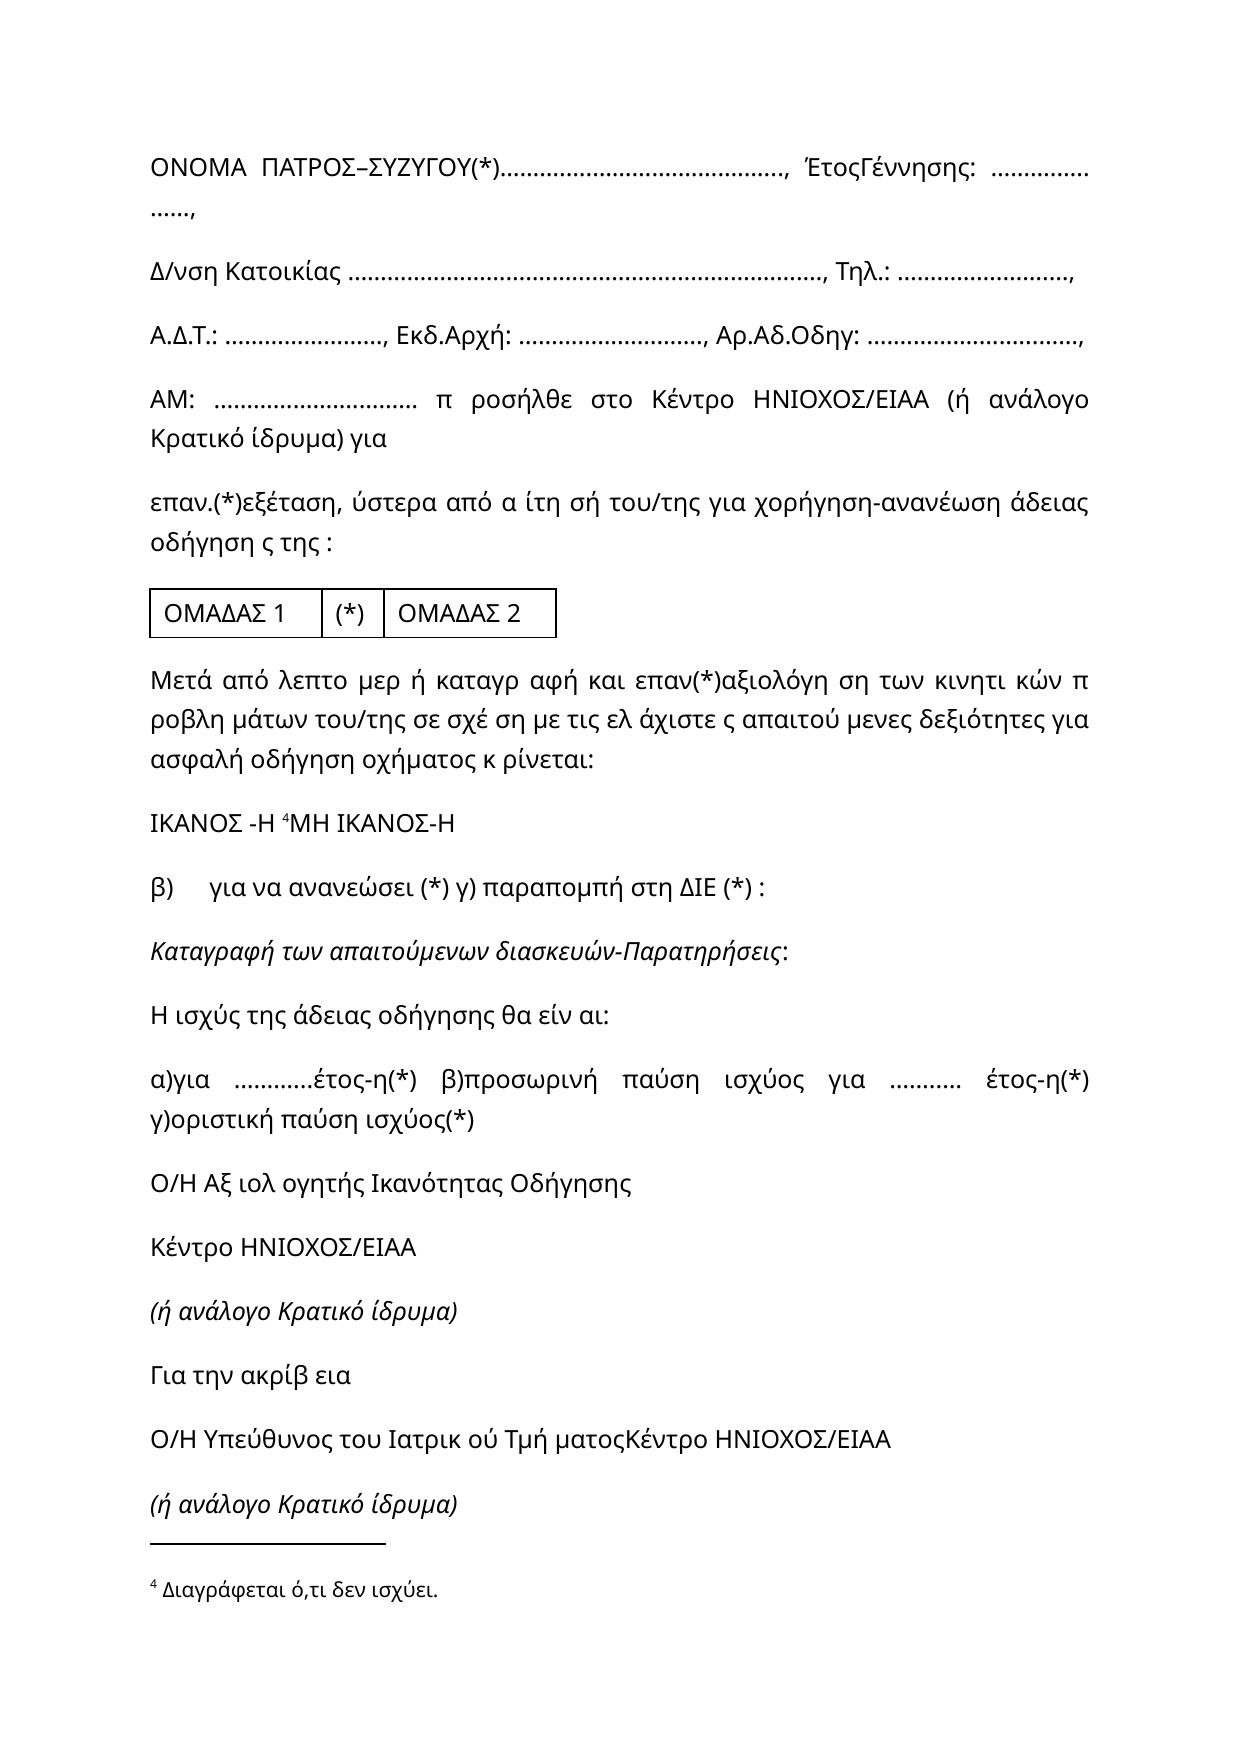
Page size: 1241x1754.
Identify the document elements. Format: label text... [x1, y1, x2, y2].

text (ή ανάλογο Κρατικό ίδρυμα) [150, 1486, 1090, 1520]
text (ή ανάλογο Κρατικό ίδρυμα) [150, 1294, 1090, 1328]
text Μετά από λεπτο μερ ή καταγρ αφή και επαν(*)αξιολόγη ση των κινητι κών π ροβλη μάτων του/της σε σχέ ση με τις ελ άχιστε ς απαιτού μενες δεξιότητες για ασφαλή οδήγηση οχήματος κ ρίνεται: [150, 663, 1090, 775]
text ΙΚΑΝΟΣ -Η ΜΗ ΙΚΑΝΟΣ-Η [150, 806, 1090, 839]
text Ο/Η Αξ ιολ ογητής Ικανότητας Οδήγησης [150, 1166, 1090, 1199]
table_header ΟΜΑΔΑΣ 1 [151, 590, 321, 636]
text Κέντρο ΗΝΙΟΧΟΣ/ΕΙΑΑ [150, 1230, 1090, 1264]
text Δ/νση Κατοικίας …………………………..…..…………………….…….…, Τηλ.: …………….…….…, [150, 253, 1090, 287]
text Καταγραφή των απαιτούμενων διασκευών-Παρατηρήσεις: [150, 934, 1090, 968]
text Διαγράφεται ό,τι δεν ισχύει. [150, 1576, 1090, 1604]
text επαν.(*)εξέταση, ύστερα από α ίτη σή του/της για χορήγηση-ανανέωση άδειας οδήγηση ς της : [150, 485, 1090, 558]
text ΑΜ: ……………….………… π ροσήλθε στο Κέντρο ΗΝΙΟΧΟΣ/ΕΙΑΑ (ή ανάλογο Κρατικό ίδρυμα) για [150, 382, 1090, 455]
text ΟΝΟΜΑ ΠΑΤΡΟΣ–ΣΥΖΥΓΟΥ(*)……….….……….……….……..., ΈτοςΓέννησης: ……….…..……, [150, 150, 1090, 223]
text Η ισχύς της άδειας οδήγησης θα είν αι: [150, 998, 1090, 1032]
table_header ΟΜΑΔΑΣ 2 [385, 590, 555, 636]
text Α.Δ.Τ.: ……………………, Εκδ.Αρχή: ………………………., Αρ.Αδ.Οδηγ: ….………….….…..……, [150, 317, 1090, 352]
text Για την ακρίβ εια [150, 1358, 1090, 1392]
list β) για να ανανεώσει (*) γ) παραπομπή στη ΔΙΕ (*) : [150, 870, 1090, 904]
text α)για ………...έτος-η(*) β)προσωρινή παύση ισχύος για ……..… έτος-η(*) γ)οριστική παύση ισχύος(*) [150, 1062, 1090, 1135]
text Ο/Η Υπεύθυνος του Ιατρικ ού Τμή ματοςΚέντρο ΗΝΙΟΧΟΣ/ΕΙΑΑ [150, 1422, 1090, 1456]
table_header (*) [323, 590, 383, 636]
